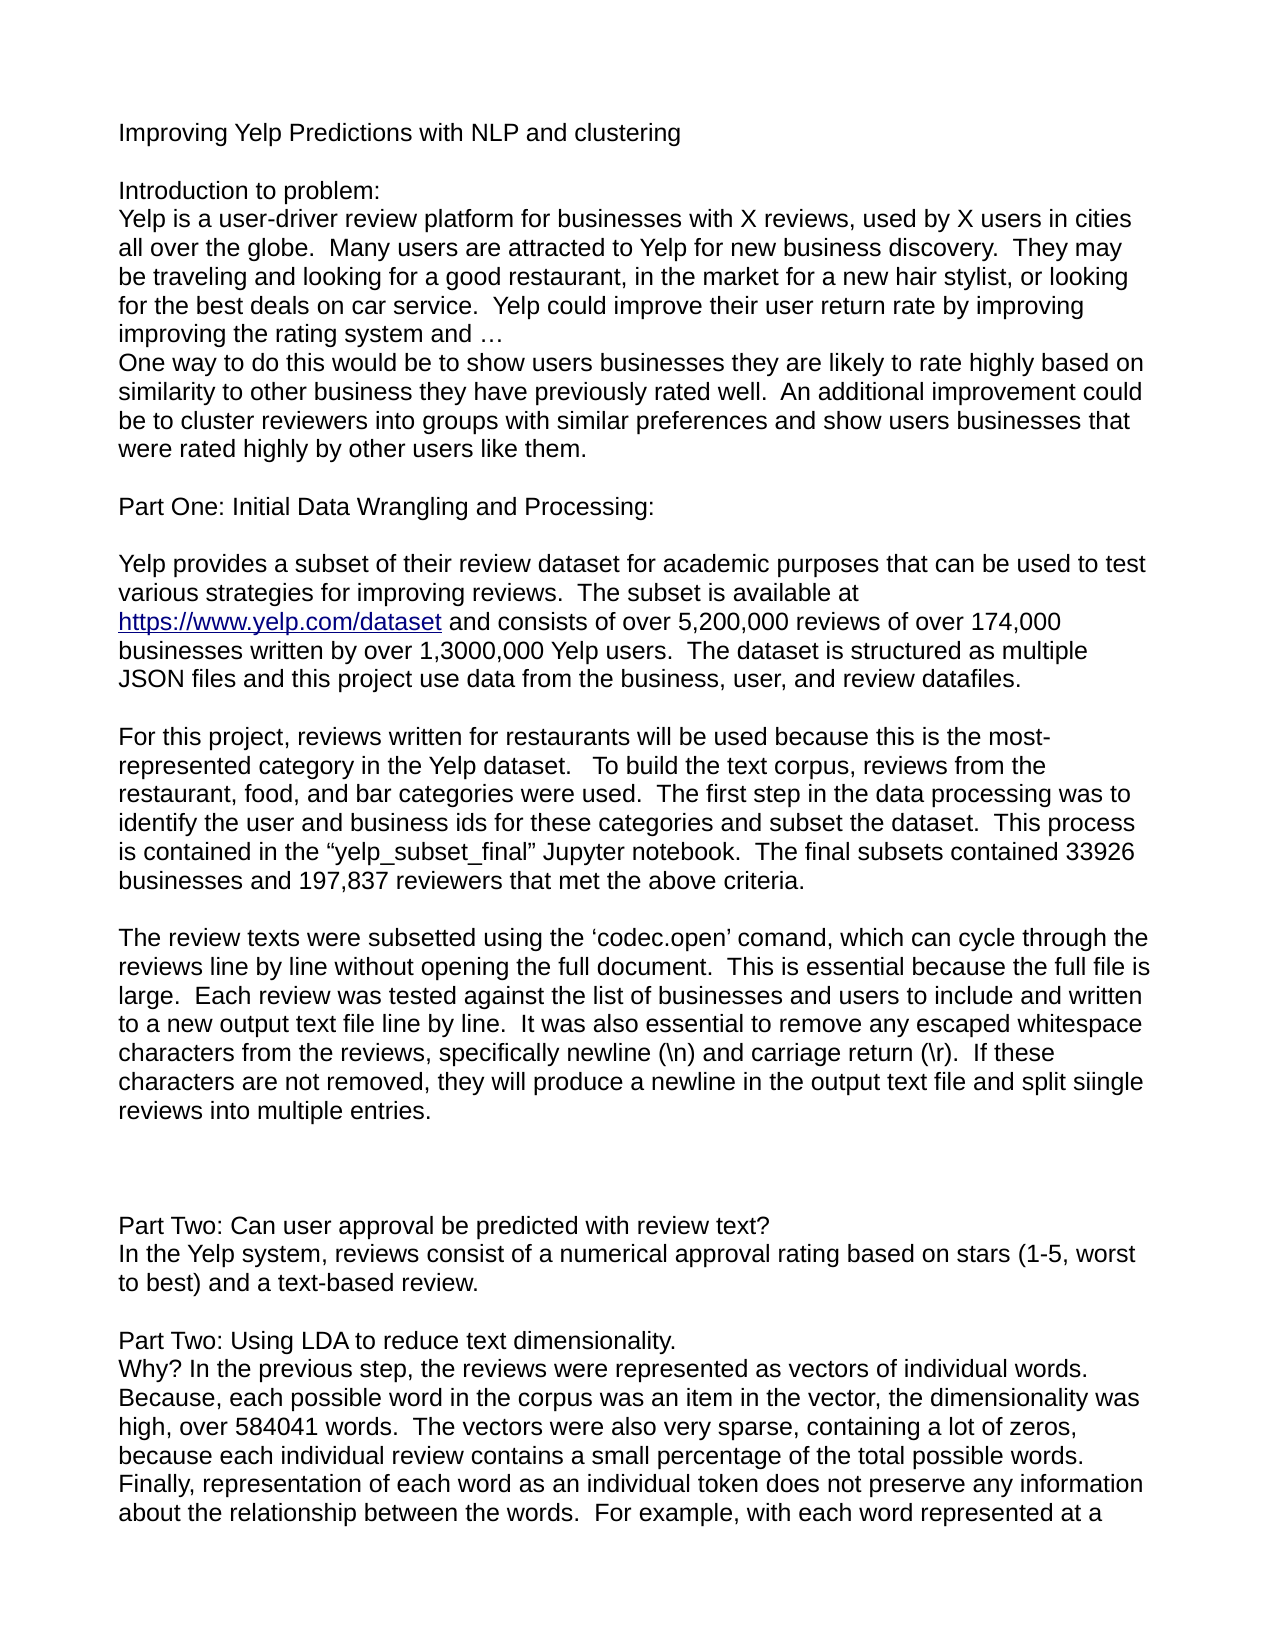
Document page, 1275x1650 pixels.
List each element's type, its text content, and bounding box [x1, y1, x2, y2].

text Improving Yelp Predictions with NLP and clustering [118, 118, 1157, 147]
text Yelp is a user-driver review platform for businesses with X reviews, used by X users in cities all over the globe. Many users are attracted to Yelp for new business discovery. They may be traveling and looking for a good restaurant, in the market for a new hair stylist, or looking for the best deals on car service. Yelp could improve their user return rate by improving improving the rating system and … [118, 204, 1157, 348]
text Why? In the previous step, the reviews were represented as vectors of individual words. Because, each possible word in the corpus was an item in the vector, the dimensionality was high, over 584041 words. The vectors were also very sparse, containing a lot of zeros, because each individual review contains a small percentage of the total possible words. Finally, representation of each word as an individual token does not preserve any information about the relationship between the words. For example, with each word represented at a [118, 1354, 1157, 1527]
text Part Two: Using LDA to reduce text dimensionality. [118, 1326, 1157, 1354]
text Introduction to problem: [118, 176, 1157, 204]
text The review texts were subsetted using the ‘codec.open’ comand, which can cycle through the reviews line by line without opening the full document. This is essential because the full file is large. Each review was tested against the list of businesses and users to include and written to a new output text file line by line. It was also essential to remove any escaped whitespace characters from the reviews, specifically newline (\n) and carriage return (\r). If these characters are not removed, they will produce a newline in the output text file and split siingle reviews into multiple entries. [118, 923, 1157, 1124]
text One way to do this would be to show users businesses they are likely to rate highly based on similarity to other business they have previously rated well. An additional improvement could be to cluster reviewers into groups with similar preferences and show users businesses that were rated highly by other users like them. [118, 348, 1157, 463]
text Part One: Initial Data Wrangling and Processing: [118, 492, 1157, 521]
text Part Two: Can user approval be predicted with review text? [118, 1211, 1157, 1239]
text For this project, reviews written for restaurants will be used because this is the most-represented category in the Yelp dataset. To build the text corpus, reviews from the restaurant, food, and bar categories were used. The first step in the data processing was to identify the user and business ids for these categories and subset the dataset. This process is contained in the “yelp_subset_final” Jupyter notebook. The final subsets contained 33926 businesses and 197,837 reviewers that met the above criteria. [118, 722, 1157, 894]
text Yelp provides a subset of their review dataset for academic purposes that can be used to test various strategies for improving reviews. The subset is available at https://www.yelp.com/dataset and consists of over 5,200,000 reviews of over 174,000 businesses written by over 1,3000,000 Yelp users. The dataset is structured as multiple JSON files and this project use data from the business, user, and review datafiles. [118, 549, 1157, 693]
text In the Yelp system, reviews consist of a numerical approval rating based on stars (1-5, worst to best) and a text-based review. [118, 1239, 1157, 1297]
